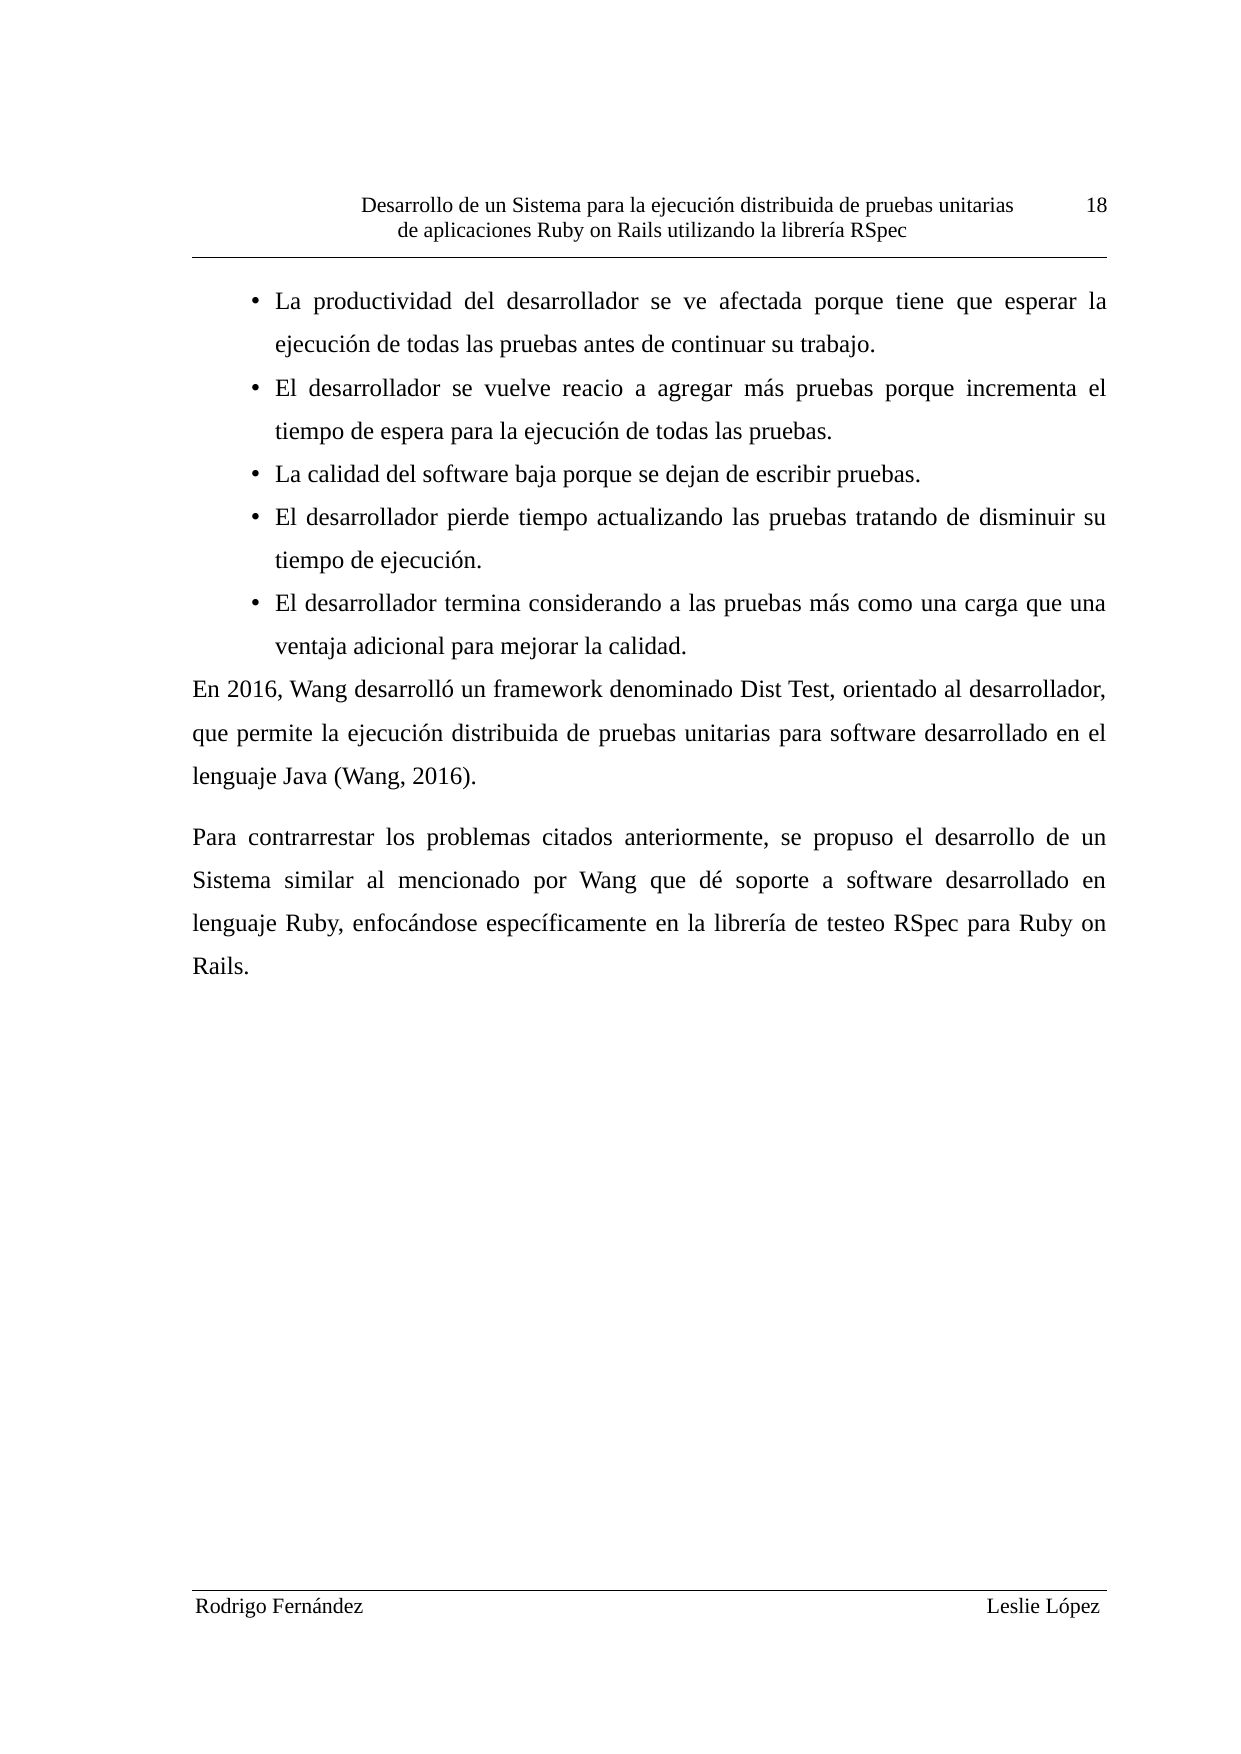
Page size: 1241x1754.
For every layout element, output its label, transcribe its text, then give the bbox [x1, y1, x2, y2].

list El desarrollador termina considerando a las pruebas más como una carga que una ventaja adicional para mejorar la calidad. [251, 588, 1107, 660]
text Para contrarrestar los problemas citados anteriormente, se propuso el desarrollo de un Sistema similar al mencionado por Wang que dé soporte a software desarrollado en lenguaje Ruby, enfocándose específicamente en la librería de testeo RSpec para Ruby on Rails. [192, 822, 1107, 980]
list La calidad del software baja porque se dejan de escribir pruebas. [251, 459, 1107, 488]
list El desarrollador se vuelve reacio a agregar más pruebas porque incrementa el tiempo de espera para la ejecución de todas las pruebas. [251, 373, 1107, 444]
text En 2016, Wang desarrolló un framework denominado Dist Test, orientado al desarrollador, que permite la ejecución distribuida de pruebas unitarias para software desarrollado en el lenguaje Java (Wang, 2016)⁠. [192, 674, 1107, 789]
list El desarrollador pierde tiempo actualizando las pruebas tratando de disminuir su tiempo de ejecución. [251, 502, 1107, 574]
list La productividad del desarrollador se ve afectada porque tiene que esperar la ejecución de todas las pruebas antes de continuar su trabajo. [251, 286, 1107, 358]
